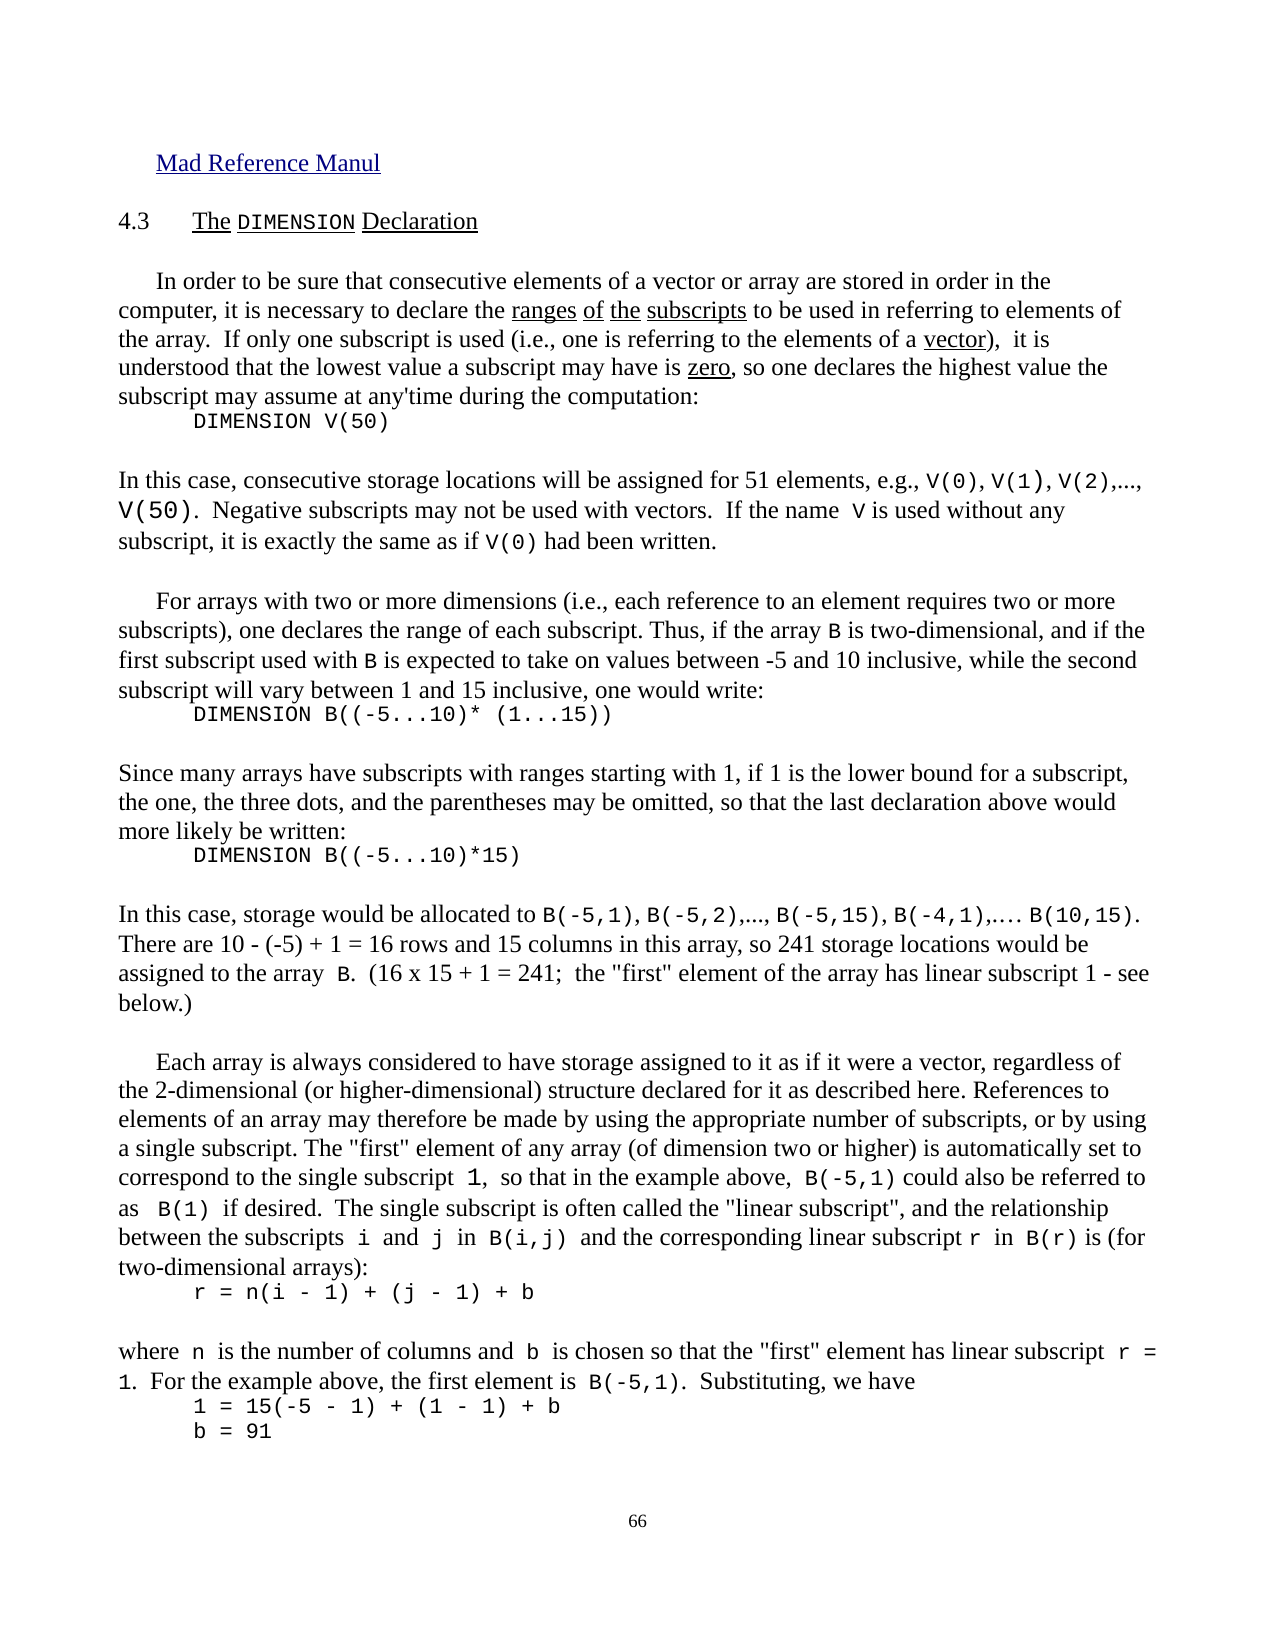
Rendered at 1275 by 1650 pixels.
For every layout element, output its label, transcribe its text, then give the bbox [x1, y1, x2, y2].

text In this case, storage would be allocated to B(-5,1), B(-5,2),..., B(-5,15), B(-4,1),.… B(10,15). There are 10 - (-5) + 1 = 16 rows and 15 columns in this array, so 241 storage locations would be assigned to the array B. (16 x 15 + 1 = 241; the "first" element of the array has linear subscript 1 - see below.) [118, 899, 1157, 1017]
text r = n(i - 1) + (j - 1) + b [193, 1281, 1157, 1306]
text Since many arrays have subscripts with ranges starting with 1, if 1 is the lower bound for a subscript, the one, the three dots, and the parentheses may be omitted, so that the last declaration above would more likely be written: [118, 758, 1157, 845]
text In order to be sure that consecutive elements of a vector or array are stored in order in the computer, it is necessary to declare the ranges of the subscripts to be used in referring to elements of the array. If only one subscript is used (i.e., one is referring to the elements of a vector), it is understood that the lowest value a subscript may have is zero, so one declares the highest value the subscript may assume at any'time during the computation: [118, 266, 1157, 410]
text DIMENSION B((-5...10)* (1...15)) [193, 704, 1157, 728]
text 1 = 15(-5 - 1) + (1 - 1) + b b = 91 [193, 1396, 1157, 1445]
text where n is the number of columns and b is chosen so that the "first" element has linear subscript r = 1. For the example above, the first element is B(-5,1). Substituting, we have [118, 1336, 1157, 1396]
subtitle The DIMENSION Declaration [118, 206, 1157, 236]
text DIMENSION V(50) [193, 410, 1157, 435]
text In this case, consecutive storage locations will be assigned for 51 elements, e.g., V(0), V(1), V(2),..., V(50). Negative subscripts may not be used with vectors. If the name V is used without any subscript, it is exactly the same as if V(0) had been written. [118, 465, 1157, 556]
text For arrays with two or more dimensions (i.e., each reference to an element requires two or more subscripts), one declares the range of each subscript. Thus, if the array B is two-dimensional, and if the first subscript used with B is expected to take on values between -5 and 10 inclusive, while the second subscript will vary between 1 and 15 inclusive, one would write: [118, 586, 1157, 704]
text Each array is always considered to have storage assigned to it as if it were a vector, regardless of the 2-dimensional (or higher-dimensional) structure declared for it as described here. References to elements of an array may therefore be made by using the appropriate number of subscripts, or by using a single subscript. The "first" element of any array (of dimension two or higher) is automatically set to correspond to the single subscript 1, so that in the example above, B(-5,1) could also be referred to as B(1) if desired. The single subscript is often called the "linear subscript", and the relationship between the subscripts i and j in B(i,j) and the corresponding linear subscript r in B(r) is (for two-dimensional arrays): [118, 1047, 1157, 1281]
text DIMENSION B((-5...10)*15) [193, 845, 1157, 869]
